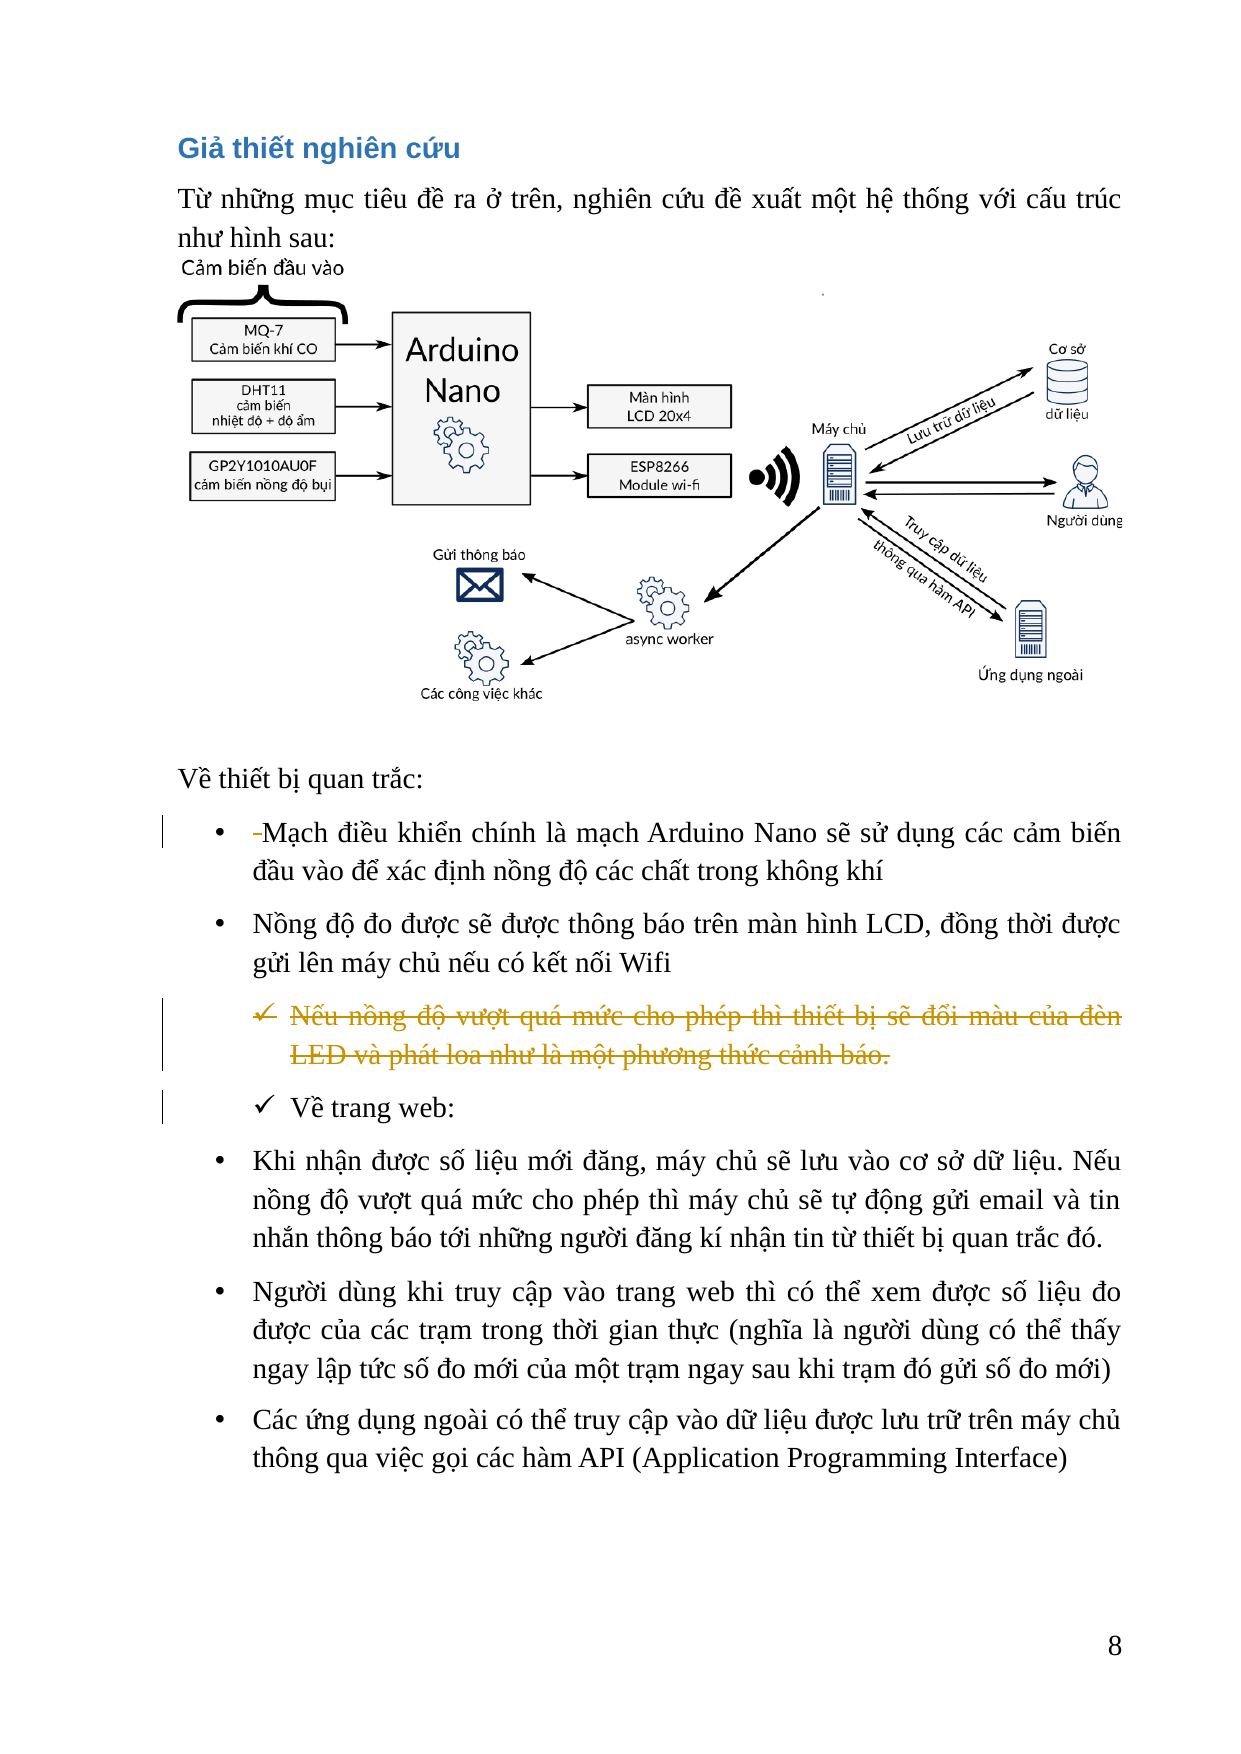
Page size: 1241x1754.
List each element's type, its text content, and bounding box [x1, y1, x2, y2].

subtitle Giả thiết nghiên cứu [177, 131, 1122, 164]
text Về thiết bị quan trắc: [177, 762, 1122, 795]
list Mạch điều khiển chính là mạch Arduino Nano sẽ sử dụng các cảm biến đầu vào để xác định nồng độ các chất trong không khí [215, 815, 1122, 887]
list Khi nhận được số liệu mới đăng, máy chủ sẽ lưu vào cơ sở dữ liệu. Nếu nồng độ vượt quá mức cho phép thì máy chủ sẽ tự động gửi email và tin nhắn thông báo tới những người đăng kí nhận tin từ thiết bị quan trắc đó. [215, 1143, 1122, 1254]
list Nồng độ đo được sẽ được thông báo trên màn hình LCD, đồng thời được gửi lên máy chủ nếu có kết nối Wifi [215, 907, 1122, 979]
list Về trang web: [252, 998, 1122, 1071]
text Từ những mục tiêu đề ra ở trên, nghiên cứu đề xuất một hệ thống với cấu trúc như hình sau: [177, 182, 1122, 254]
list Các ứng dụng ngoài có thể truy cập vào dữ liệu được lưu trữ trên máy chủ thông qua việc gọi các hàm API (Application Programming Interface) [215, 1402, 1122, 1474]
picture [177, 258, 1123, 701]
list Người dùng khi truy cập vào trang web thì có thể xem được số liệu đo được của các trạm trong thời gian thực (nghĩa là người dùng có thể thấy ngay lập tức số đo mới của một trạm ngay sau khi trạm đó gửi số đo mới) [215, 1274, 1122, 1384]
